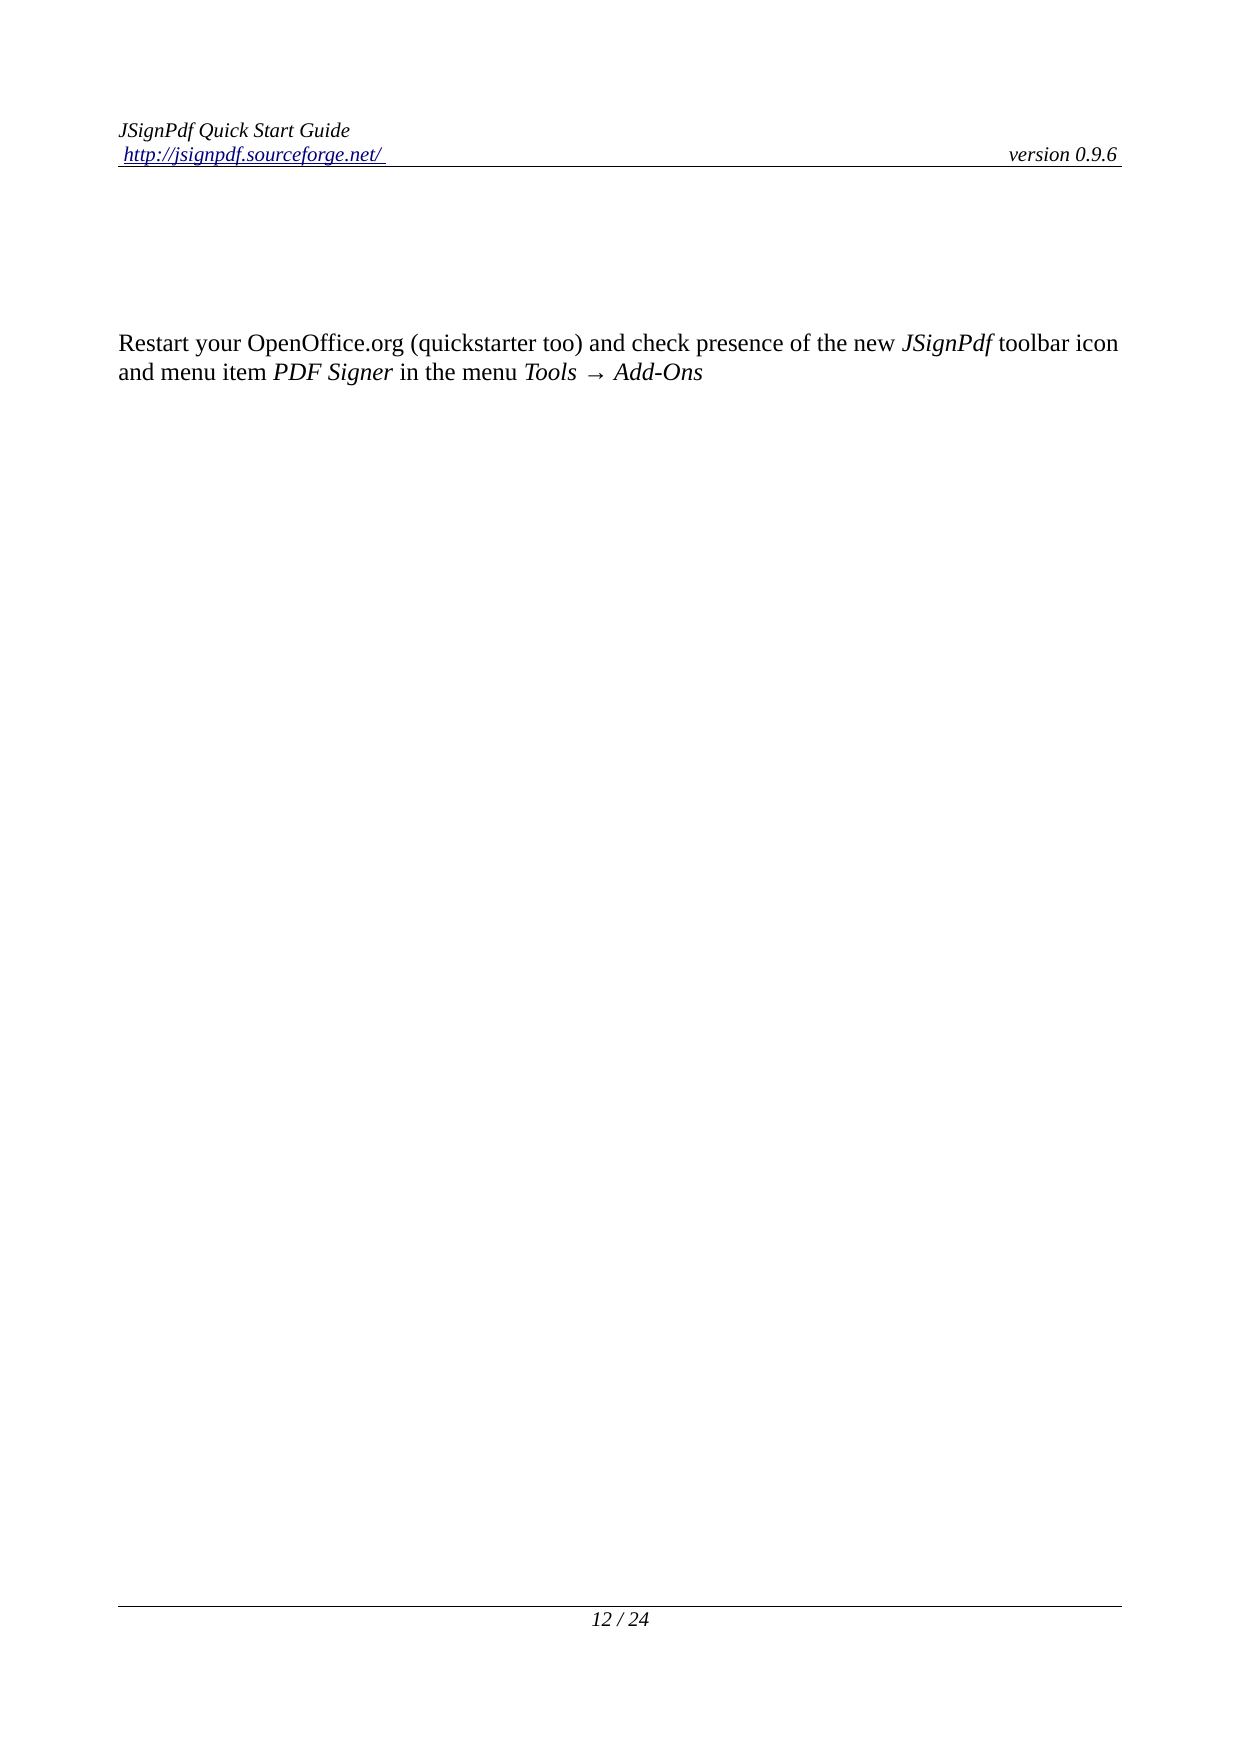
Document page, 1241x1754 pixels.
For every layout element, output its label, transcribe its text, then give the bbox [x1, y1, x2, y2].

text Restart your OpenOffice.org (quickstarter too) and check presence of the new JSignPdf toolbar icon and menu item PDF Signer in the menu Tools → Add-Ons [118, 197, 1122, 386]
